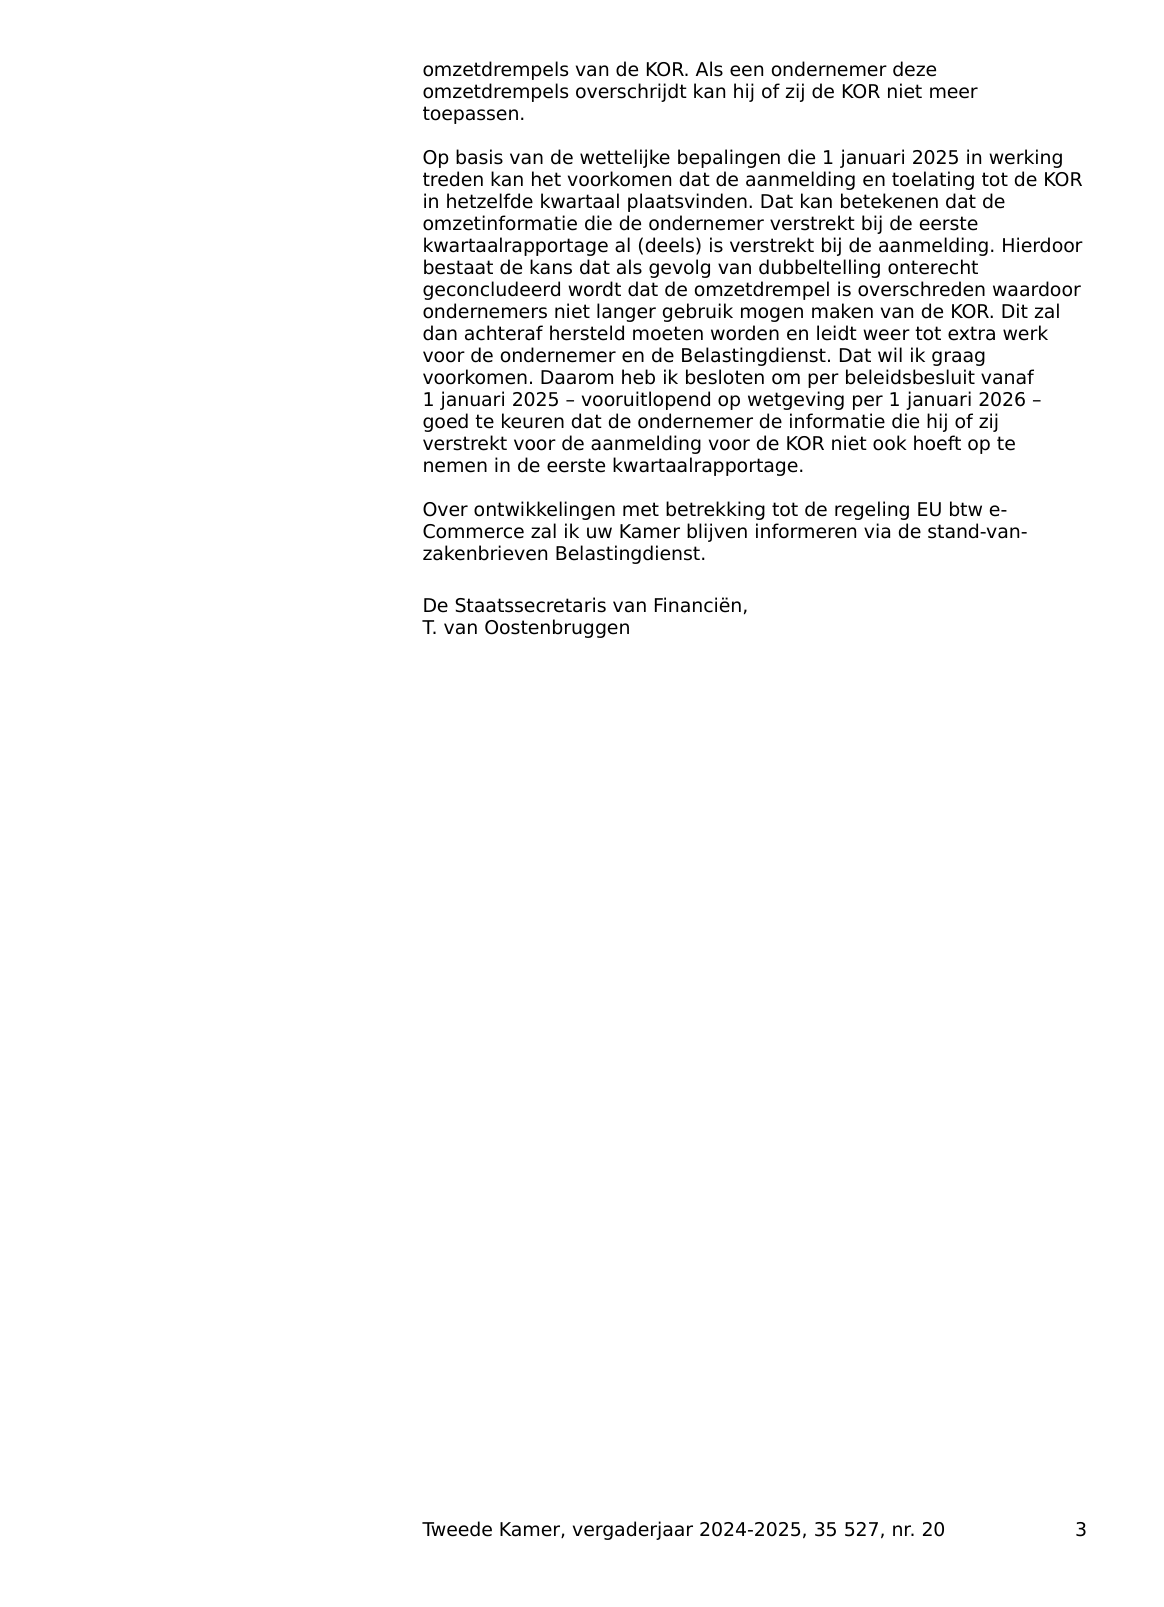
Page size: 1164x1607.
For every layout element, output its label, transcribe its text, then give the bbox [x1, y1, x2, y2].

text Op basis van de wettelijke bepalingen die 1 januari 2025 in werking treden kan het voorkomen dat de aanmelding en toelating tot de KOR in hetzelfde kwartaal plaatsvinden. Dat kan betekenen dat de omzetinformatie die de ondernemer verstrekt bij de eerste kwartaalrapportage al (deels) is verstrekt bij de aanmelding. Hierdoor bestaat de kans dat als gevolg van dubbeltelling onterecht geconcludeerd wordt dat de omzetdrempel is overschreden waardoor ondernemers niet langer gebruik mogen maken van de KOR. Dit zal dan achteraf hersteld moeten worden en leidt weer tot extra werk voor de ondernemer en de Belastingdienst. Dat wil ik graag voorkomen. Daarom heb ik besloten om per beleidsbesluit vanaf 1 januari 2025 – vooruitlopend op wetgeving per 1 januari 2026 – goed te keuren dat de ondernemer de informatie die hij of zij verstrekt voor de aanmelding voor de KOR niet ook hoeft op te nemen in de eerste kwartaalrapportage. [422, 147, 1087, 477]
text De Staatssecretaris van Financiën, T. van Oostenbruggen [422, 595, 1087, 639]
text Over ontwikkelingen met betrekking tot de regeling EU btw e-Commerce zal ik uw Kamer blijven informeren via de stand-van-zakenbrieven Belastingdienst. [422, 499, 1087, 565]
text omzetdrempels van de KOR. Als een ondernemer deze omzetdrempels overschrijdt kan hij of zij de KOR niet meer toepassen. [422, 59, 1087, 125]
